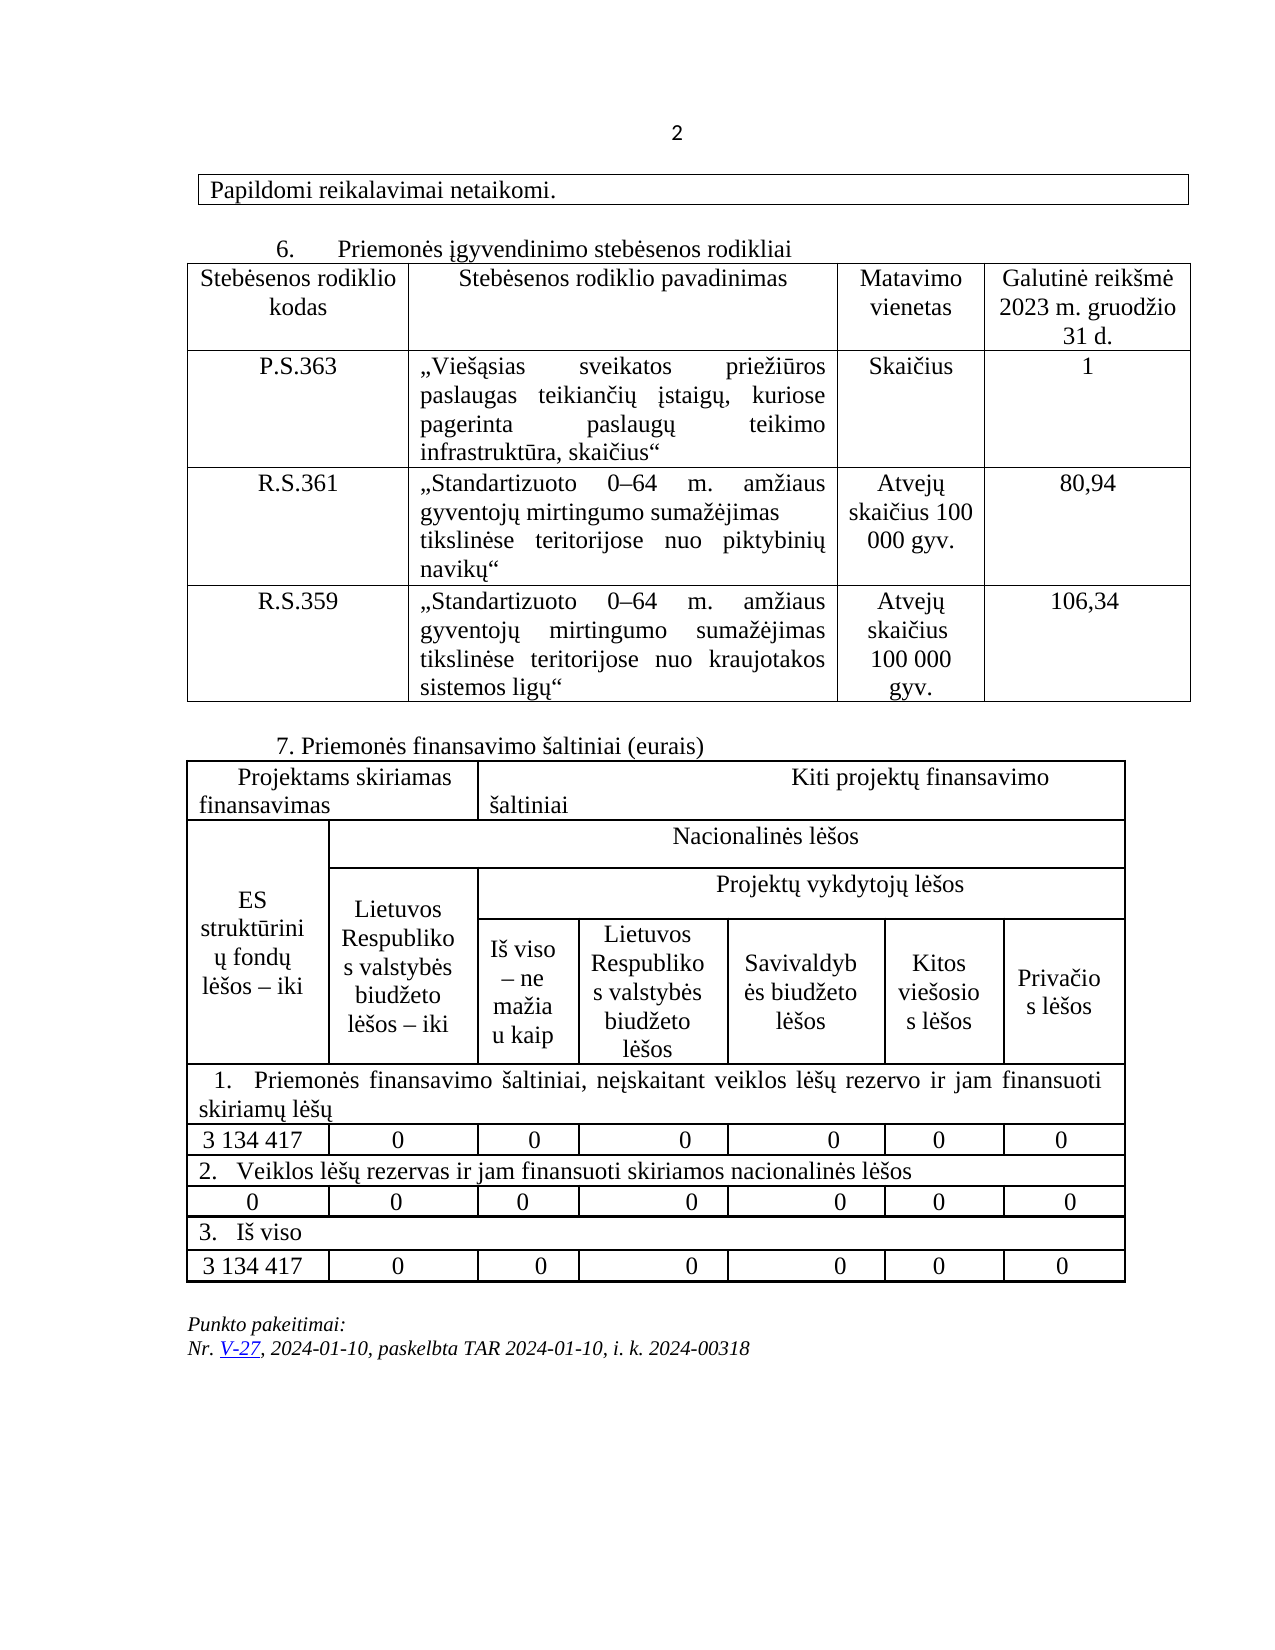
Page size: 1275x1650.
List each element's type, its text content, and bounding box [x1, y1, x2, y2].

table_cell 106,34 [985, 586, 1190, 701]
table_cell „Standartizuoto 0–64 m. amžiaus gyventojų mirtingumo sumažėjimas tikslinėse teritorijose nuo piktybinių navikų“ [409, 468, 837, 585]
table_cell 0 [580, 1187, 727, 1215]
table_cell 0 [729, 1187, 884, 1215]
table_cell 3 134 417 [188, 1125, 328, 1154]
table_cell 0 [188, 1187, 328, 1215]
table_cell 2. Veiklos lėšų rezervas ir jam finansuoti skiriamos nacionalinės lėšos [188, 1156, 1124, 1184]
table_cell 3. Iš viso [188, 1218, 1124, 1249]
table_cell 1. Priemonės finansavimo šaltiniai, neįskaitant veiklos lėšų rezervo ir jam finansuoti skiriamų lėšų [188, 1065, 1124, 1123]
table_cell Skaičius [838, 351, 984, 467]
table_cell „Viešąsias sveikatos priežiūros paslaugas teikiančių įstaigų, kuriose pagerinta paslaugų teikimo infrastruktūra, skaičius“ [409, 351, 837, 467]
table_cell R.S.359 [188, 586, 408, 701]
table_cell „Standartizuoto 0–64 m. amžiaus gyventojų mirtingumo sumažėjimas tikslinėse teritorijose nuo kraujotakos sistemos ligų“ [409, 586, 837, 701]
table_header Projektams skiriamas finansavimas [188, 762, 477, 819]
table_cell Savivaldybės biudžeto lėšos [729, 920, 884, 1063]
table_cell 0 [479, 1125, 578, 1154]
table_cell Lietuvos Respublikos valstybės biudžeto lėšos [580, 920, 727, 1063]
table_cell R.S.361 [188, 468, 408, 585]
table_cell Atvejų skaičius 100 000 gyv. [838, 586, 984, 701]
table_cell 0 [886, 1125, 1003, 1154]
table_cell 0 [886, 1187, 1003, 1215]
text Punkto pakeitimai: [187, 1312, 1166, 1336]
text 7. Priemonės finansavimo šaltiniai (eurais) [187, 731, 1154, 760]
table_cell Kitos viešosios lėšos [886, 920, 1003, 1063]
table_cell ES struktūrinių fondų lėšos – iki [188, 821, 328, 1063]
table_cell Projektų vykdytojų lėšos [479, 869, 1124, 917]
table_header Stebėsenos rodiklio kodas [188, 264, 408, 350]
table_cell Privačios lėšos [1005, 920, 1124, 1063]
table_header Galutinė reikšmė 2023 m. gruodžio 31 d. [985, 264, 1190, 350]
table_cell 0 [479, 1251, 578, 1280]
table_cell 0 [886, 1251, 1003, 1280]
table_cell 0 [580, 1251, 727, 1280]
table_header Matavimo vienetas [838, 264, 984, 350]
table_cell 0 [1005, 1187, 1124, 1215]
table_cell 0 [330, 1251, 477, 1280]
table_cell P.S.363 [188, 351, 408, 467]
table_cell Iš viso – ne mažiau kaip [479, 920, 578, 1063]
table_cell Nacionalinės lėšos [330, 821, 1124, 867]
table_header Kiti projektų finansavimo šaltiniai [479, 762, 1124, 819]
table_cell Lietuvos Respublikos valstybės biudžeto lėšos – iki [330, 869, 477, 1063]
table_cell 0 [1005, 1125, 1124, 1154]
table_cell 0 [479, 1187, 578, 1215]
table_cell Atvejų skaičius 100 000 gyv. [838, 468, 984, 585]
table_cell 0 [729, 1251, 884, 1280]
table_cell 0 [1005, 1251, 1124, 1280]
table_cell 1 [985, 351, 1190, 467]
table_cell 0 [580, 1125, 727, 1154]
table_cell 0 [330, 1125, 477, 1154]
text 6. Priemonės įgyvendinimo stebėsenos rodikliai [187, 234, 1166, 262]
table_header Stebėsenos rodiklio pavadinimas [409, 264, 837, 350]
table_header Papildomi reikalavimai netaikomi. [199, 175, 1188, 204]
table_cell 0 [330, 1187, 477, 1215]
table_cell 0 [729, 1125, 884, 1154]
table_cell 3 134 417 [188, 1251, 328, 1280]
text Nr. V-27, 2024-01-10, paskelbta TAR 2024-01-10, i. k. 2024-00318 [187, 1336, 1166, 1360]
table_cell 80,94 [985, 468, 1190, 585]
